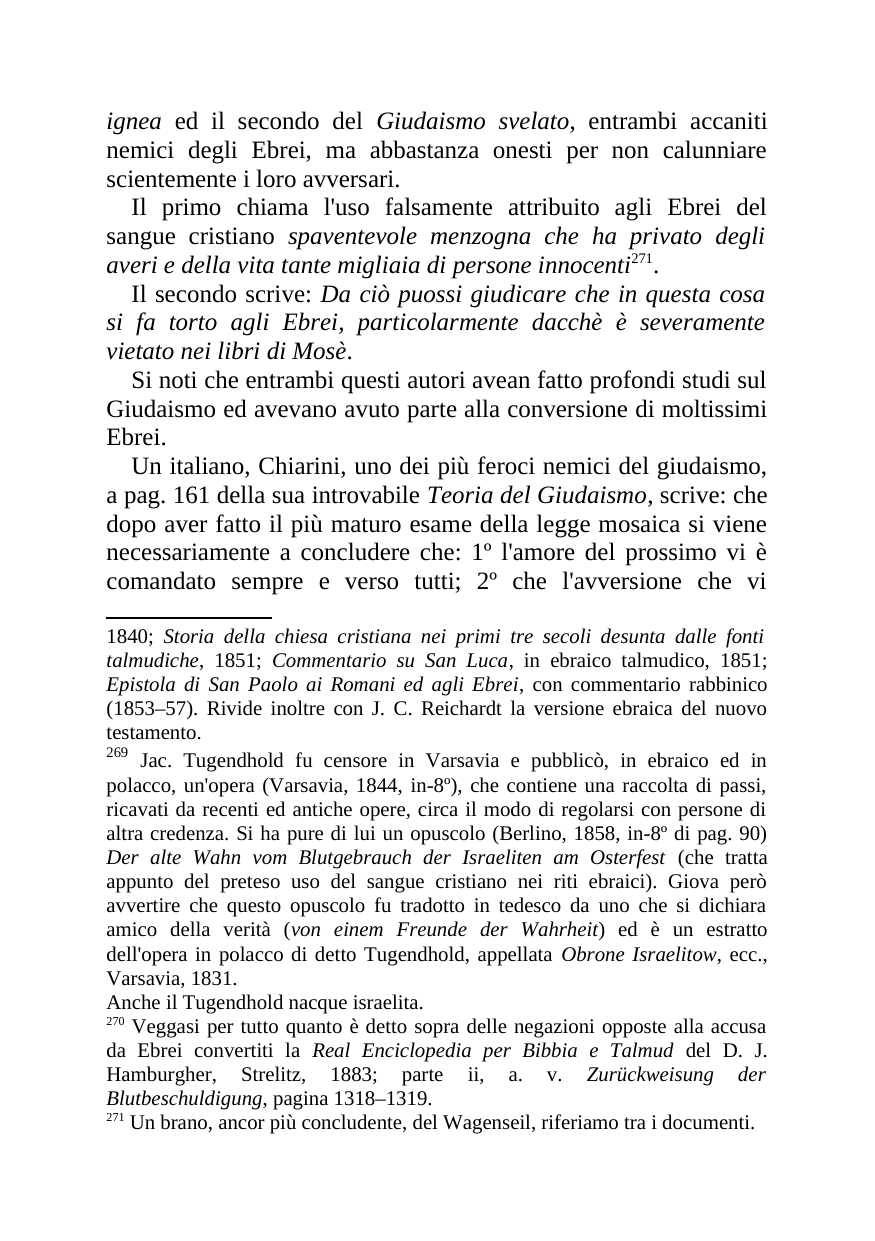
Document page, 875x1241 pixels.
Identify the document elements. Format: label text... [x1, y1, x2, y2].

text ignea ed il secondo del Giudaismo svelato, entrambi accaniti nemici degli Ebrei, ma abbastanza onesti per non calunniare scientemente i loro avversari. [106, 106, 768, 192]
text Veggasi per tutto quanto è detto sopra delle negazioni opposte alla accusa da Ebrei convertiti la Real Enciclopedia per Bibbia e Talmud del D. J. Hamburgher, Strelitz, 1883; parte ii, a. v. Zurückweisung der Blutbeschuldigung, pagina 1318–1319. [106, 1014, 768, 1110]
text Jac. Tugendhold fu censore in Varsavia e pubblicò, in ebraico ed in polacco, un'opera (Varsavia, 1844, in-8º), che contiene una raccolta di passi, ricavati da recenti ed antiche opere, circa il modo di regolarsi con persone di altra credenza. Si ha pure di lui un opuscolo (Berlino, 1858, in-8º di pag. 90) Der alte Wahn vom Blutgebrauch der Israeliten am Osterfest (che tratta appunto del preteso uso del sangue cristiano nei riti ebraici). Giova però avvertire che questo opuscolo fu tradotto in tedesco da uno che si dichiara amico della verità (von einem Freunde der Wahrheit) ed è un estratto dell'opera in polacco di detto Tugendhold, appellata Obrone Israelitow, ecc., Varsavia, 1831. [106, 744, 768, 989]
text Anche il Tugendhold nacque israelita. [106, 989, 768, 1014]
text Un italiano, Chiarini, uno dei più feroci nemici del giudaismo, a pag. 161 della sua introvabile Teoria del Giudaismo, scrive: che dopo aver fatto il più maturo esame della legge mosaica si viene necessariamente a concludere che: 1º l'amore del prossimo vi è comandato sempre e verso tutti; 2º che l'avversione che vi [106, 451, 768, 595]
text Il primo chiama l'uso falsamente attribuito agli Ebrei del sangue cristiano spaventevole menzogna che ha privato degli averi e della vita tante migliaia di persone innocenti. [106, 192, 768, 279]
text Il secondo scrive: Da ciò puossi giudicare che in questa cosa si fa torto agli Ebrei, particolarmente dacchè è severamente vietato nei libri di Mosè. [106, 279, 768, 365]
text Si noti che entrambi questi autori avean fatto profondi studi sul Giudaismo ed avevano avuto parte alla conversione di moltissimi Ebrei. [106, 365, 768, 451]
text Un brano, ancor più concludente, del Wagenseil, riferiamo tra i documenti. [106, 1110, 768, 1134]
text 1840; Storia della chiesa cristiana nei primi tre secoli desunta dalle fonti talmudiche, 1851; Commentario su San Luca, in ebraico talmudico, 1851; Epistola di San Paolo ai Romani ed agli Ebrei, con commentario rabbinico (1853–57). Rivide inoltre con J. C. Reichardt la versione ebraica del nuovo testamento. [106, 624, 768, 744]
